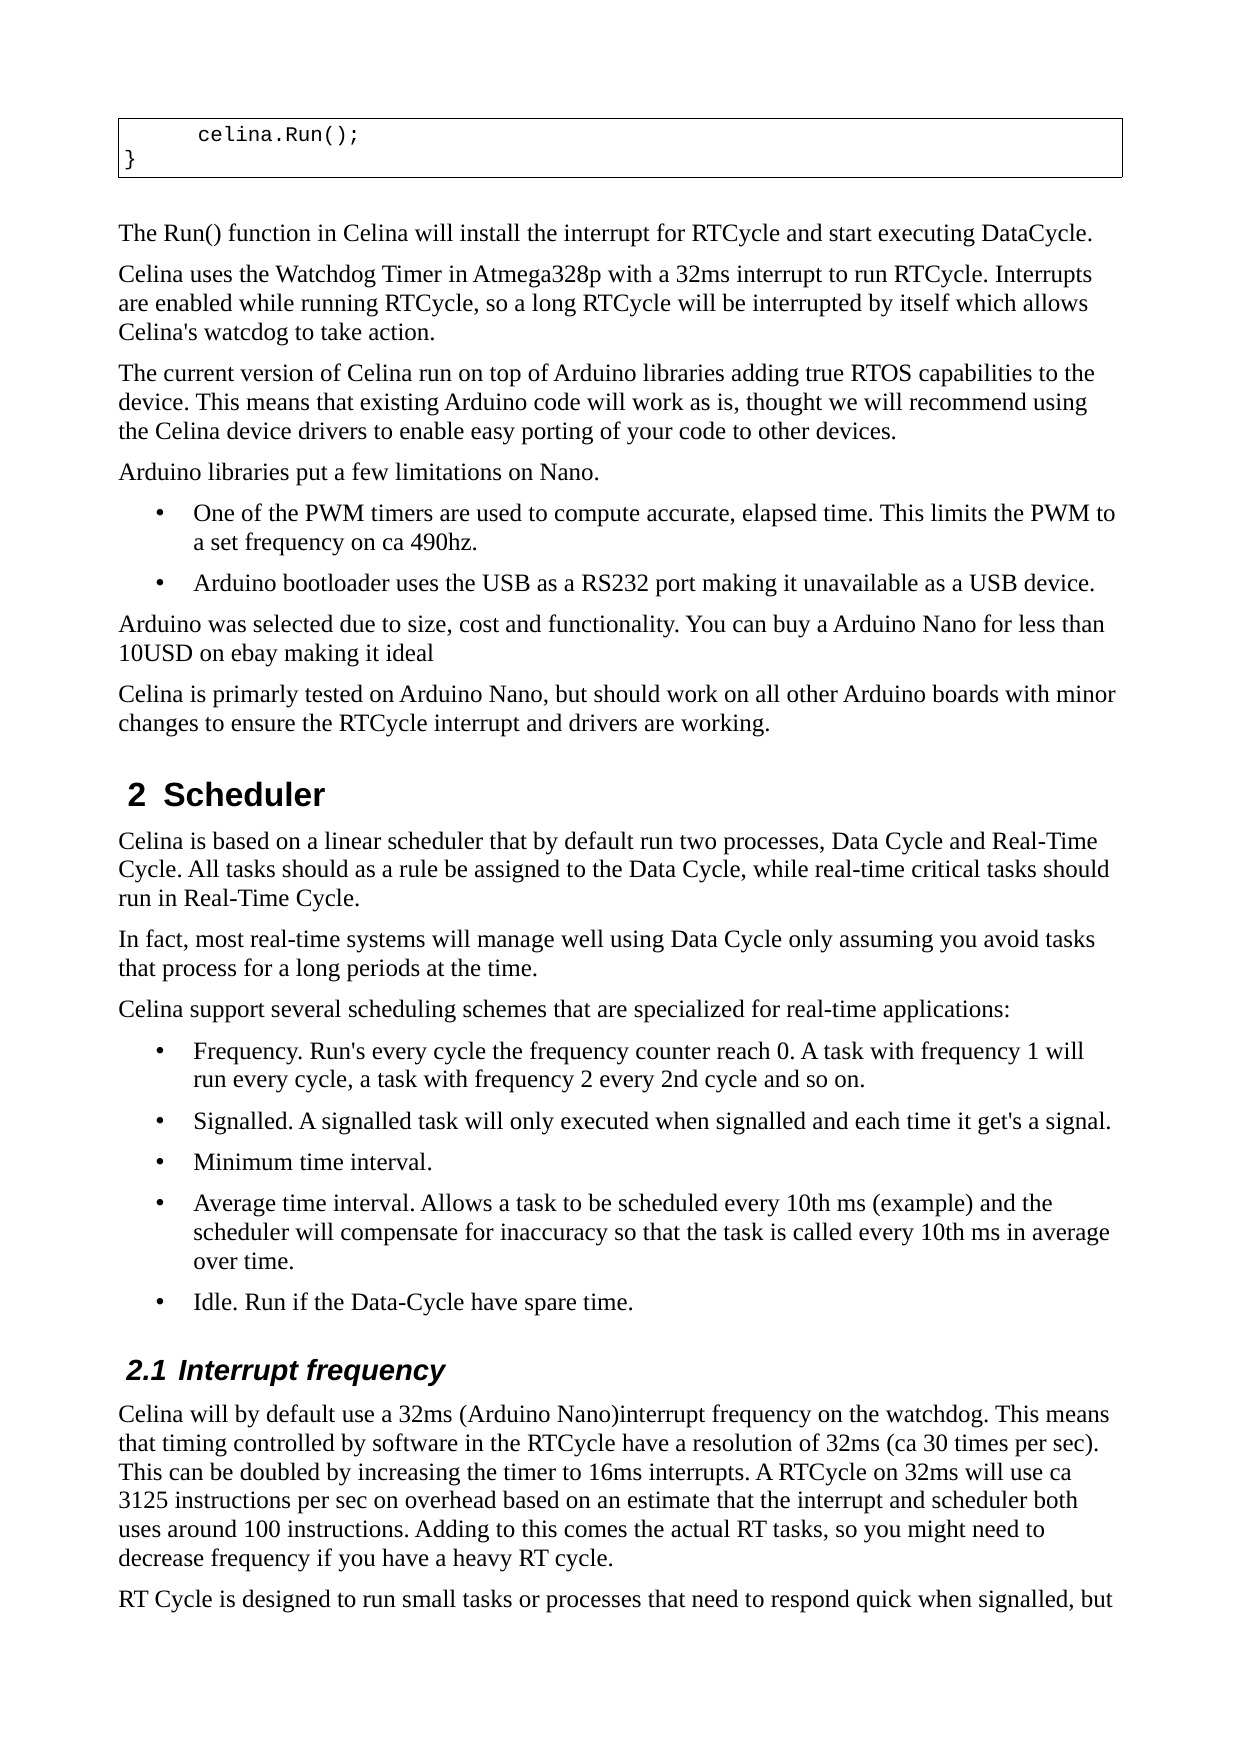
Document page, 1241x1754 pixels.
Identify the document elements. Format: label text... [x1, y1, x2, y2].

list Idle. Run if the Data-Cycle have spare time. [156, 1287, 1122, 1316]
list Frequency. Run's every cycle the frequency counter reach 0. A task with frequency 1 will run every cycle, a task with frequency 2 every 2nd cycle and so on. [156, 1036, 1122, 1093]
text In fact, most real-time systems will manage well using Data Cycle only assuming you avoid tasks that process for a long periods at the time. [118, 924, 1122, 982]
text The Run() function in Celina will install the interrupt for RTCycle and start executing DataCycle. [118, 218, 1122, 247]
subtitle Interrupt frequency [118, 1353, 1122, 1387]
subtitle Scheduler [118, 774, 1122, 813]
text Arduino was selected due to size, cost and functionality. You can buy a Arduino Nano for less than 10USD on ebay making it ideal [118, 609, 1122, 667]
list Average time interval. Allows a task to be scheduled every 10th ms (example) and the scheduler will compensate for inaccuracy so that the task is called every 10th ms in average over time. [156, 1188, 1122, 1274]
text Celina is based on a linear scheduler that by default run two processes, Data Cycle and Real-Time Cycle. All tasks should as a rule be assigned to the Data Cycle, while real-time critical tasks should run in Real-Time Cycle. [118, 826, 1122, 912]
text Celina uses the Watchdog Timer in Atmega328p with a 32ms interrupt to run RTCycle. Interrupts are enabled while running RTCycle, so a long RTCycle will be interrupted by itself which allows Celina's watcdog to take action. [118, 259, 1122, 346]
table_header celina.Run(); } [119, 119, 1122, 177]
list Arduino bootloader uses the USB as a RS232 port making it unavailable as a USB device. [156, 568, 1122, 597]
list Signalled. A signalled task will only executed when signalled and each time it get's a signal. [156, 1106, 1122, 1134]
text RT Cycle is designed to run small tasks or processes that need to respond quick when signalled, but [118, 1584, 1122, 1613]
text Celina is primarly tested on Arduino Nano, but should work on all other Arduino boards with minor changes to ensure the RTCycle interrupt and drivers are working. [118, 679, 1122, 737]
text Celina support several scheduling schemes that are specialized for real-time applications: [118, 994, 1122, 1023]
text Arduino libraries put a few limitations on Nano. [118, 457, 1122, 486]
list Minimum time interval. [156, 1147, 1122, 1176]
text Celina will by default use a 32ms (Arduino Nano)interrupt frequency on the watchdog. This means that timing controlled by software in the RTCycle have a resolution of 32ms (ca 30 times per sec). This can be doubled by increasing the timer to 16ms interrupts. A RTCycle on 32ms will use ca 3125 instructions per sec on overhead based on an estimate that the interrupt and scheduler both uses around 100 instructions. Adding to this comes the actual RT tasks, so you might need to decrease frequency if you have a heavy RT cycle. [118, 1399, 1122, 1572]
list One of the PWM timers are used to compute accurate, elapsed time. This limits the PWM to a set frequency on ca 490hz. [156, 498, 1122, 556]
text The current version of Celina run on top of Arduino libraries adding true RTOS capabilities to the device. This means that existing Arduino code will work as is, thought we will recommend using the Celina device drivers to enable easy porting of your code to other devices. [118, 358, 1122, 444]
